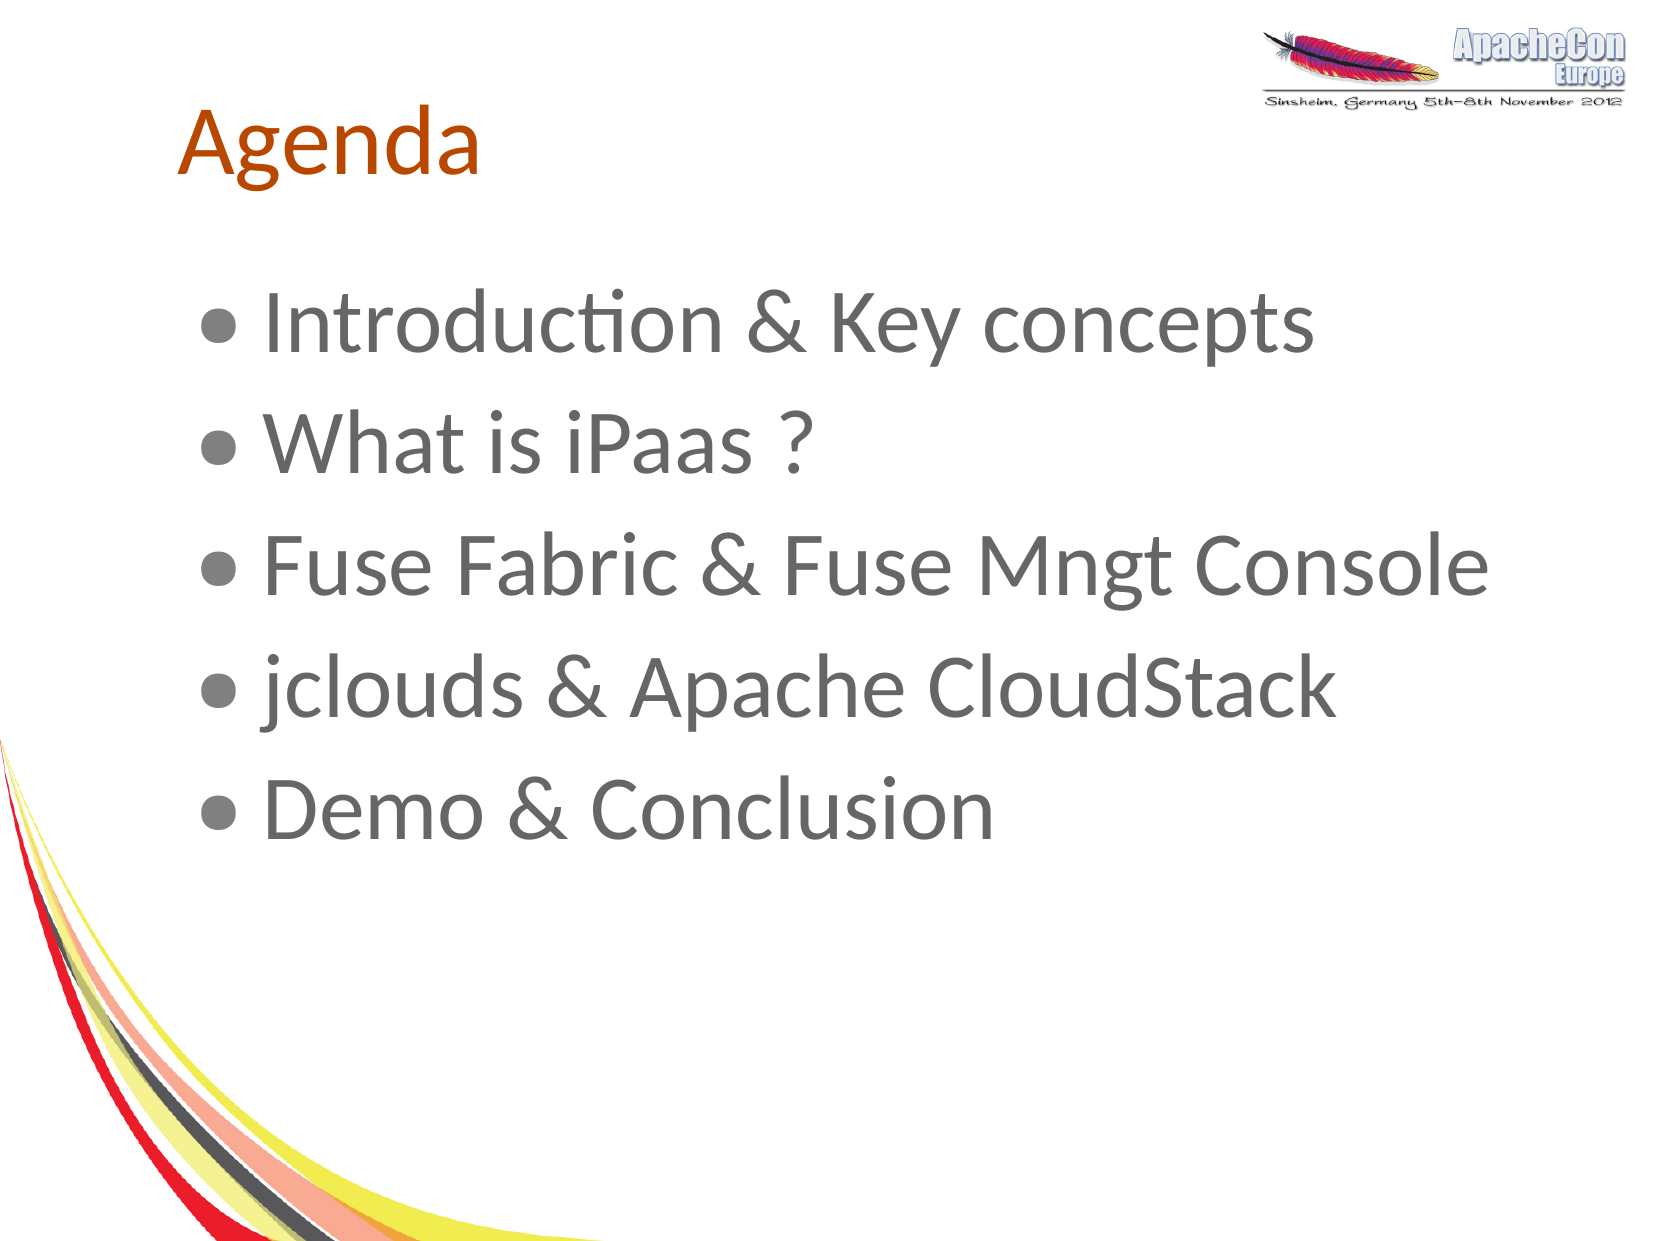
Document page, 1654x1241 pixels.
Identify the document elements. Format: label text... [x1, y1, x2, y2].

list Introduction & Key concepts What is iPaas ? Fuse Fabric & Fuse Mngt Console jclouds & Apache CloudStack Demo & Conclusion [177, 283, 1536, 990]
title Agenda [177, 88, 1536, 211]
picture [0, 0, 1654, 1241]
